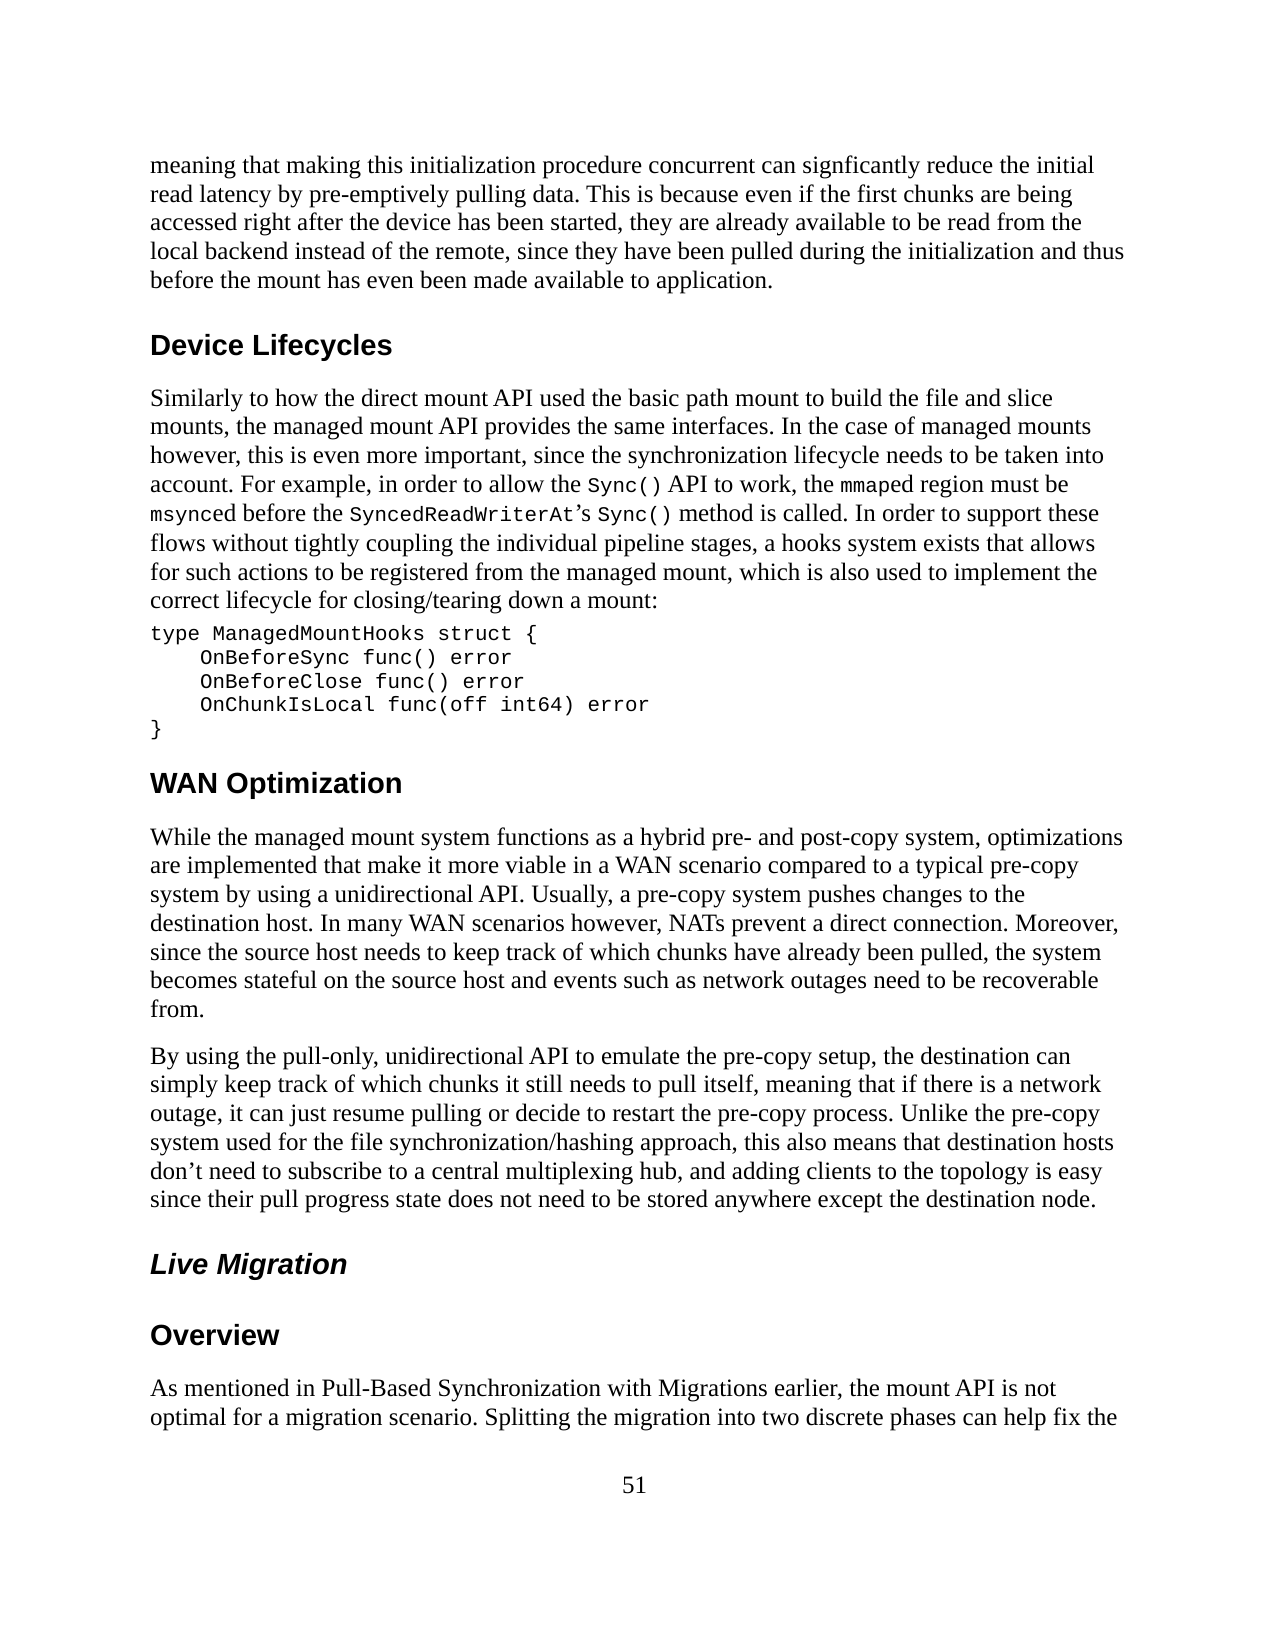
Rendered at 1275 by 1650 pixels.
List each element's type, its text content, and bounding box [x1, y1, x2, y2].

subtitle WAN Optimization [150, 767, 1125, 800]
subtitle Live Migration [150, 1247, 1125, 1281]
text As mentioned in Pull-Based Synchronization with Migrations earlier, the mount API is not optimal for a migration scenario. Splitting the migration into two discrete phases can help fix the [150, 1373, 1125, 1431]
subtitle Device Lifecycles [150, 328, 1125, 361]
text Similarly to how the direct mount API used the basic path mount to build the file and slice mounts, the managed mount API provides the same interfaces. In the case of managed mounts however, this is even more important, since the synchronization lifecycle needs to be taken into account. For example, in order to allow the Sync() API to work, the mmaped region must be msynced before the SyncedReadWriterAt’s Sync() method is called. In order to support these flows without tightly coupling the individual pipeline stages, a hooks system exists that allows for such actions to be registered from the managed mount, which is also used to implement the correct lifecycle for closing/tearing down a mount: [150, 383, 1125, 614]
text By using the pull-only, unidirectional API to emulate the pre-copy setup, the destination can simply keep track of which chunks it still needs to pull itself, meaning that if there is a network outage, it can just resume pulling or decide to restart the pre-copy process. Unlike the pre-copy system used for the file synchronization/hashing approach, this also means that destination hosts don’t need to subscribe to a central multiplexing hub, and adding clients to the topology is easy since their pull progress state does not need to be stored anywhere except the destination node. [150, 1041, 1125, 1213]
text OnBeforeClose func() error [150, 671, 1125, 694]
text } [150, 718, 1125, 742]
text meaning that making this initialization procedure concurrent can signficantly reduce the initial read latency by pre-emptively pulling data. This is because even if the first chunks are being accessed right after the device has been started, they are already available to be read from the local backend instead of the remote, since they have been pulled during the initialization and thus before the mount has even been made available to application. [150, 150, 1125, 294]
text OnChunkIsLocal func(off int64) error [150, 694, 1125, 718]
text type ManagedMountHooks struct { [150, 623, 1125, 647]
text OnBeforeSync func() error [150, 647, 1125, 671]
text While the managed mount system functions as a hybrid pre- and post-copy system, optimizations are implemented that make it more viable in a WAN scenario compared to a typical pre-copy system by using a unidirectional API. Usually, a pre-copy system pushes changes to the destination host. In many WAN scenarios however, NATs prevent a direct connection. Moreover, since the source host needs to keep track of which chunks have already been pulled, the system becomes stateful on the source host and events such as network outages need to be recoverable from. [150, 822, 1125, 1023]
subtitle Overview [150, 1318, 1125, 1352]
